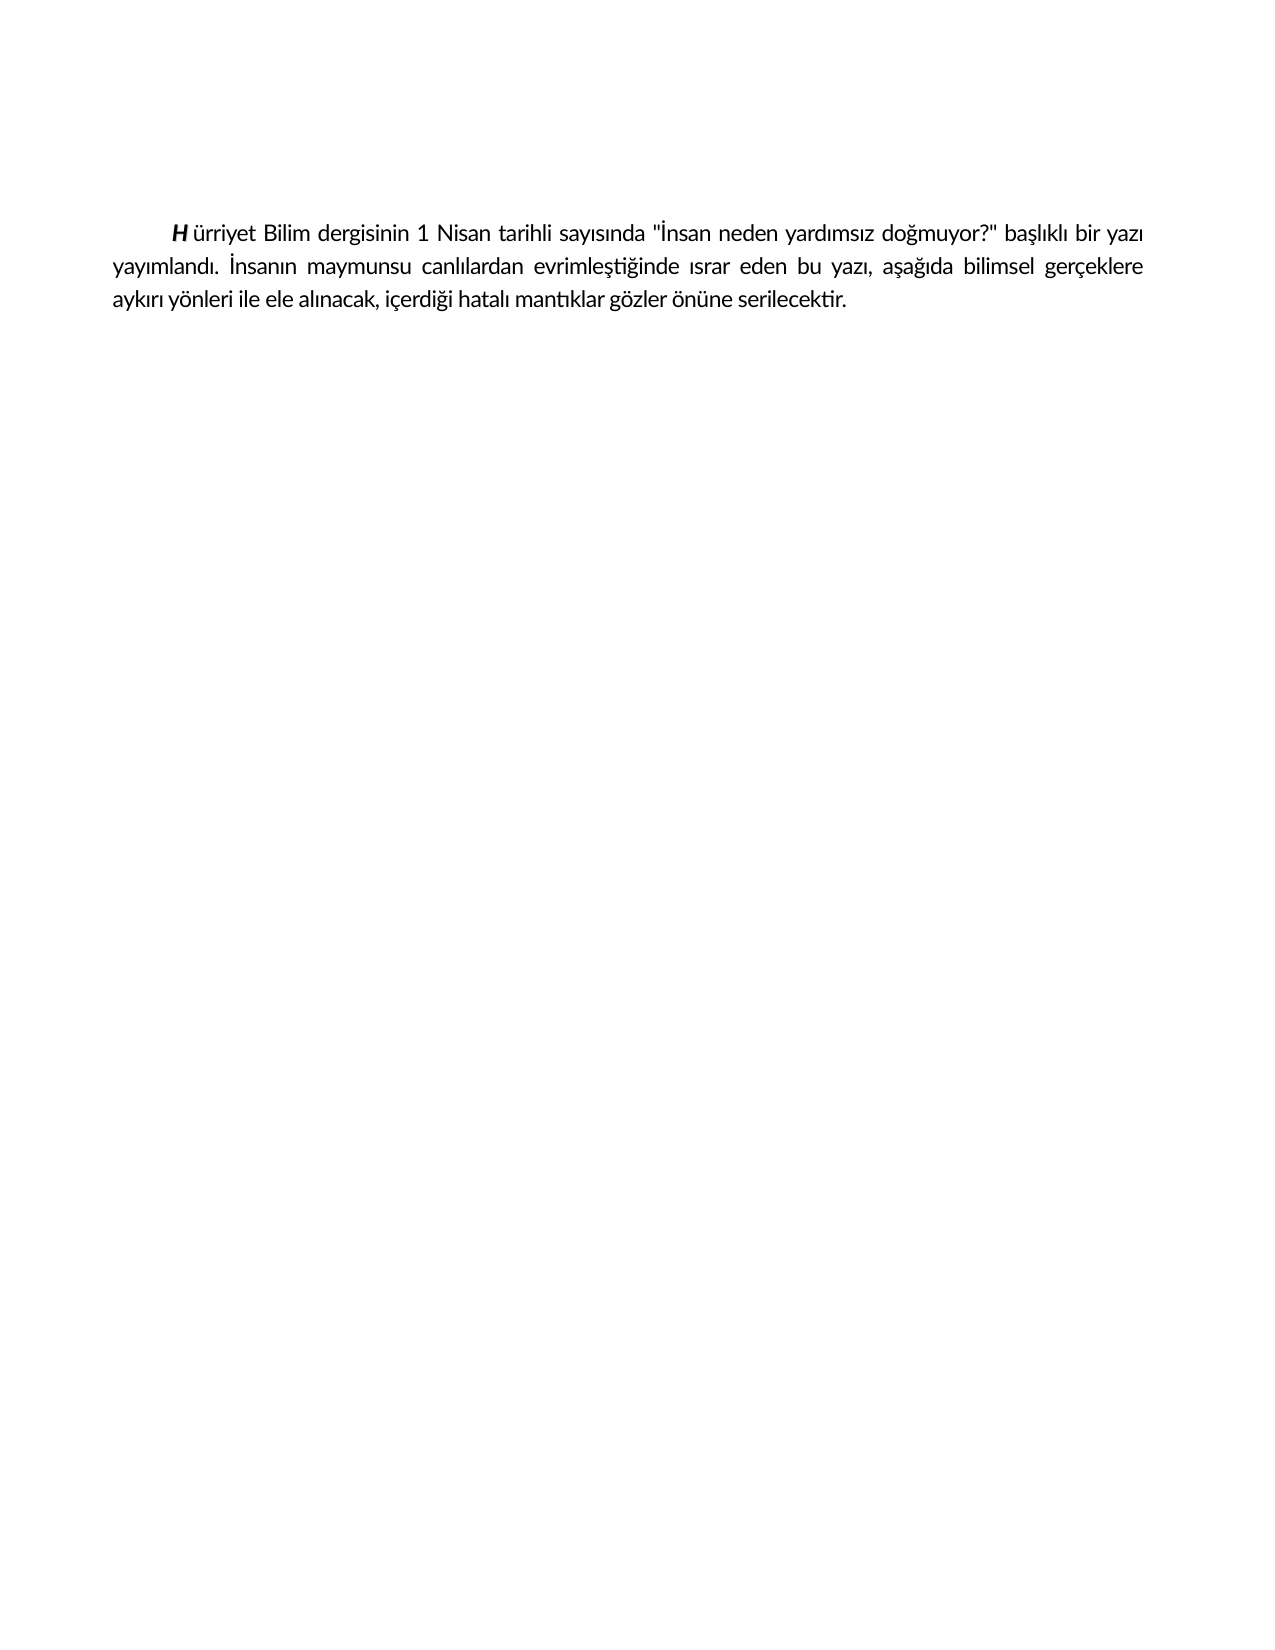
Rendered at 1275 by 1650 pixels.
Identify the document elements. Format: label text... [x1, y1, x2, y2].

text Hürriyet Bilim dergisinin 1 Nisan tarihli sayısında "İnsan neden yardımsız doğmuyor?" başlıklı bir yazı yayımlandı. İnsanın maymunsu canlılardan evrimleştiğinde ısrar eden bu yazı, aşağıda bilimsel gerçeklere aykırı yönleri ile ele alınacak, içerdiği hatalı mantıklar gözler önüne serilecektir. [112, 214, 1145, 314]
